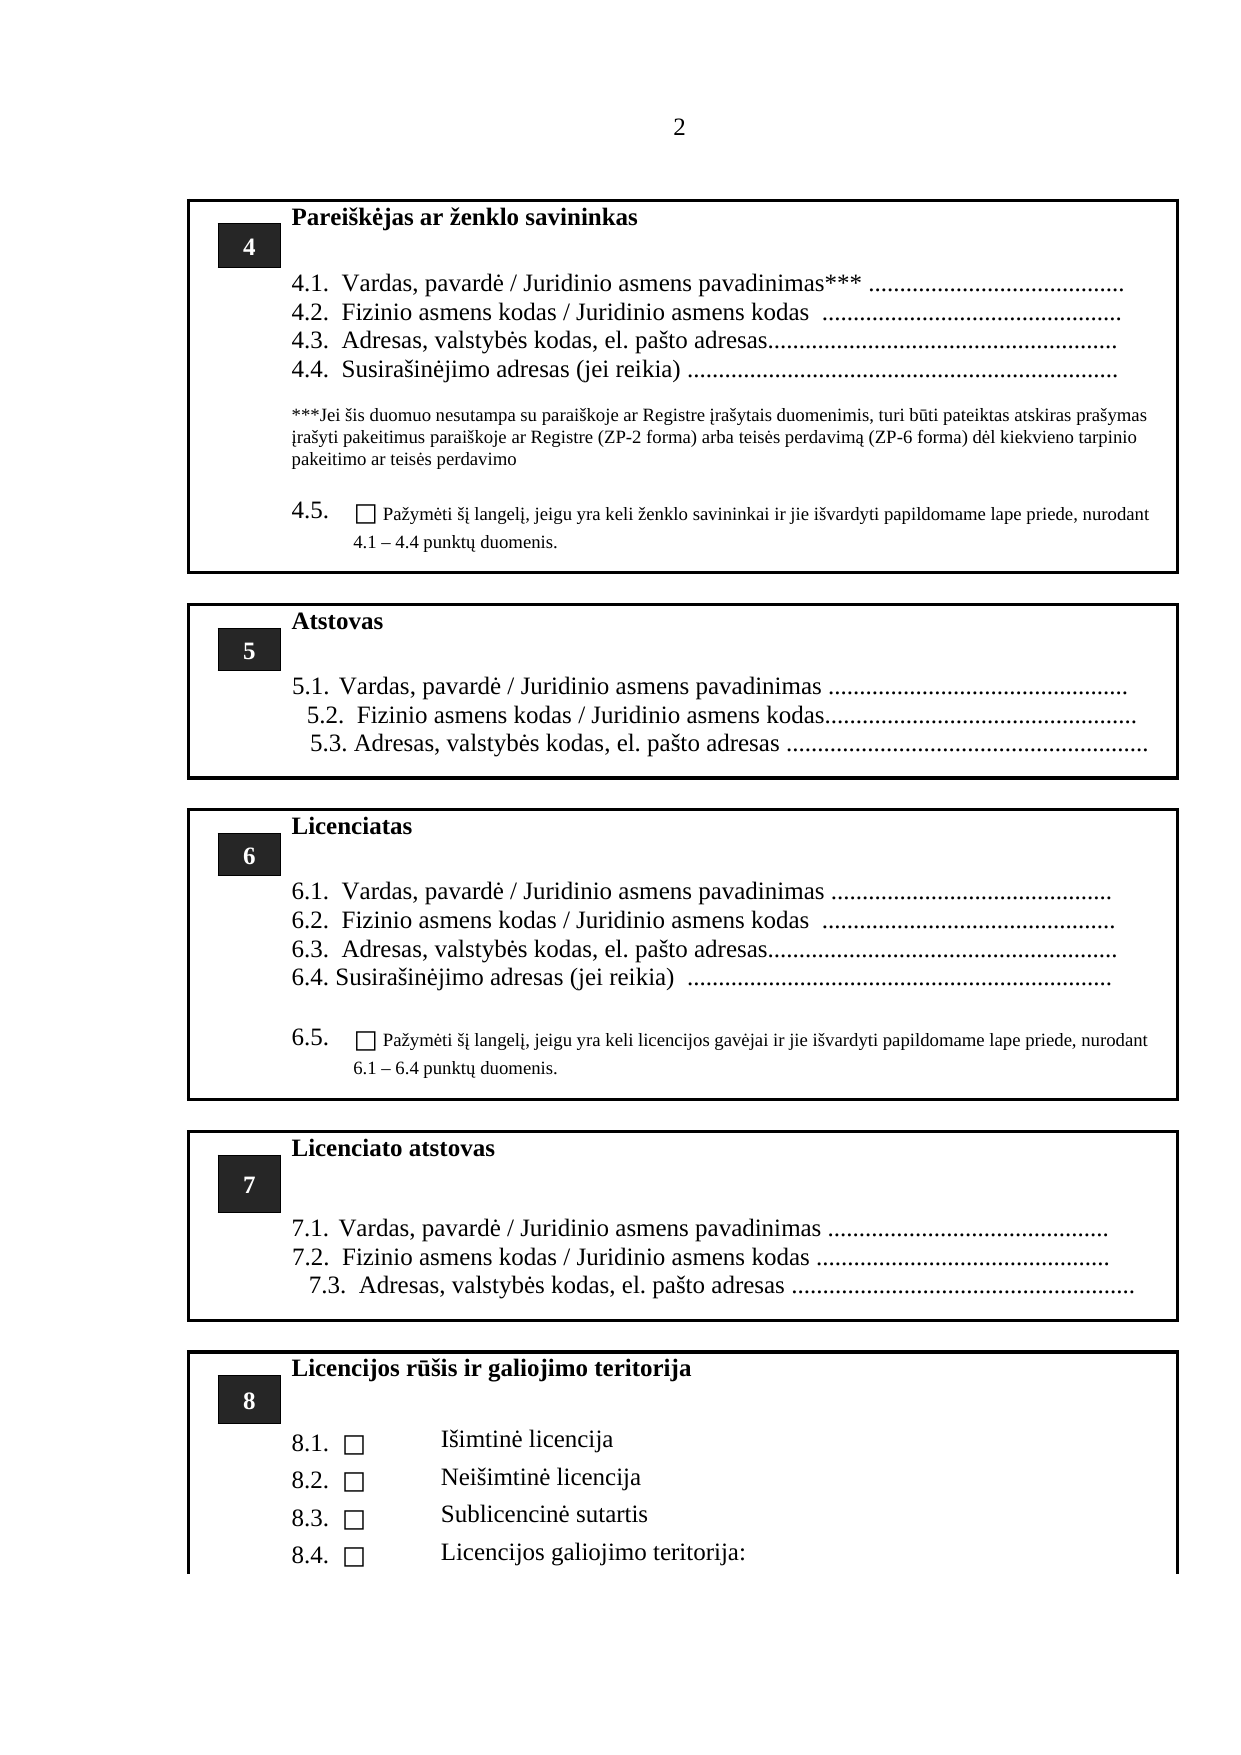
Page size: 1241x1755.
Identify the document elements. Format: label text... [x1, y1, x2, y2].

table_cell [190, 1212, 218, 1299]
table_cell 7.1. Vardas, pavardė / Juridinio asmens pavadinimas ............................................. 7.2. Fizinio asmens kodas / Juridinio asmens kodas ............................................... 7.3. Adresas, valstybės kodas, el. pašto adresas ....................................................... [280, 1212, 1176, 1299]
table_cell [218, 729, 280, 757]
table_cell [218, 493, 280, 552]
table_cell [924, 552, 1176, 571]
table_cell [924, 1079, 1176, 1098]
table_cell 8.2. ⬜ [280, 1462, 429, 1499]
table_cell [218, 552, 280, 571]
table_cell [190, 628, 218, 670]
table_cell [190, 552, 218, 571]
table_cell [924, 1299, 1176, 1318]
table_cell 6.5. [280, 1020, 342, 1079]
table_cell [190, 729, 218, 757]
table_cell 8.3. ⬜ [280, 1499, 429, 1537]
table_cell [280, 757, 494, 776]
table_cell 8.4. ⬜ [280, 1537, 429, 1574]
table_header [190, 202, 218, 223]
table_cell [190, 1375, 218, 1423]
table_cell [495, 552, 709, 571]
table_header Licenciatas [280, 811, 1176, 875]
table_cell 4.5. [280, 493, 342, 552]
table_cell [190, 1079, 218, 1098]
table_cell [218, 1499, 280, 1537]
table_cell 6 [219, 834, 280, 875]
table_cell [190, 267, 218, 493]
table_cell 7 [219, 1156, 280, 1212]
table_cell [190, 493, 218, 552]
table_cell [218, 268, 280, 493]
table_cell [190, 1423, 218, 1462]
table_cell [218, 1424, 280, 1462]
table_cell [190, 875, 218, 1020]
table_cell [190, 670, 218, 728]
table_header Atstovas [280, 606, 1176, 670]
table_cell [709, 1079, 923, 1098]
table_header [218, 202, 280, 223]
table_cell [190, 1299, 218, 1318]
table_cell 5.3. Adresas, valstybės kodas, el. pašto adresas .......................................................... [280, 729, 1176, 757]
table_cell [709, 757, 923, 776]
table_cell Neišimtinė licencija [429, 1462, 1176, 1499]
table_header [218, 1354, 280, 1375]
table_cell Išimtinė licencija [429, 1423, 1176, 1462]
table_header [218, 811, 280, 833]
table_cell [280, 552, 494, 571]
table_cell [495, 1299, 709, 1318]
table_cell 5.1. Vardas, pavardė / Juridinio asmens pavadinimas ................................................ 5.2. Fizinio asmens kodas / Juridinio asmens kodas.................................................. [280, 670, 1176, 728]
table_cell [280, 1299, 494, 1318]
table_cell 8 [219, 1376, 280, 1423]
table_cell [218, 1462, 280, 1499]
table_cell [190, 757, 218, 776]
table_cell [190, 1020, 218, 1079]
table_cell [924, 757, 1176, 776]
table_cell [218, 671, 280, 728]
table_header [190, 811, 218, 833]
table_cell [218, 1213, 280, 1299]
table_cell [190, 1537, 218, 1574]
table_cell [190, 1462, 218, 1499]
table_cell 5 [219, 629, 280, 670]
table_cell [218, 876, 280, 1020]
table_cell 6.1. Vardas, pavardė / Juridinio asmens pavadinimas ............................................. 6.2. Fizinio asmens kodas / Juridinio asmens kodas ............................................... 6.3. Adresas, valstybės kodas, el. pašto adresas........................................................ 6.4. Susirašinėjimo adresas (jei reikia) .................................................................... [280, 875, 1176, 1020]
table_header Pareiškėjas ar ženklo savininkas [280, 202, 1176, 267]
table_cell [218, 1537, 280, 1574]
table_cell ⬜ Pažymėti šį langelį, jeigu yra keli licencijos gavėjai ir jie išvardyti papildomame lape priede, nurodant 6.1 – 6.4 punktų duomenis. [342, 1020, 1176, 1079]
table_header [190, 606, 218, 628]
table_cell [709, 552, 923, 571]
table_cell Sublicencinė sutartis [429, 1499, 1176, 1537]
table_cell [218, 1079, 280, 1098]
table_cell [190, 1499, 218, 1537]
table_cell [218, 1020, 280, 1079]
table_cell Licencijos galiojimo teritorija: [429, 1537, 1176, 1574]
table_cell [190, 1155, 218, 1212]
table_cell [495, 1079, 709, 1098]
table_cell 4.1. Vardas, pavardė / Juridinio asmens pavadinimas*** ......................................... 4.2. Fizinio asmens kodas / Juridinio asmens kodas ................................................ 4.3. Adresas, valstybės kodas, el. pašto adresas........................................................ 4.4. Susirašinėjimo adresas (jei reikia) ..................................................................... ***Jei šis duomuo nesutampa su paraiškoje ar Registre įrašytais duomenimis, turi būti pateiktas atskiras prašymas įrašyti pakeitimus paraiškoje ar Registre (ZP-2 forma) arba teisės perdavimą (ZP-6 forma) dėl kiekvieno tarpinio pakeitimo ar teisės perdavimo [280, 267, 1176, 493]
table_header [190, 1133, 218, 1154]
table_header [190, 1354, 218, 1375]
table_header [218, 606, 280, 628]
table_cell [280, 1079, 494, 1098]
table_cell 4 [219, 224, 280, 267]
table_cell [190, 833, 218, 875]
table_header Licenciato atstovas [280, 1133, 1176, 1212]
table_cell 8.1. ⬜ [280, 1423, 429, 1462]
table_header [218, 1133, 280, 1154]
table_header Licencijos rūšis ir galiojimo teritorija [280, 1354, 1176, 1423]
table_cell ⬜ Pažymėti šį langelį, jeigu yra keli ženklo savininkai ir jie išvardyti papildomame lape priede, nurodant 4.1 – 4.4 punktų duomenis. [342, 493, 1176, 552]
table_cell [190, 223, 218, 267]
table_cell [218, 757, 280, 776]
table_cell [709, 1299, 923, 1318]
table_cell [495, 757, 709, 776]
table_cell [218, 1299, 280, 1318]
